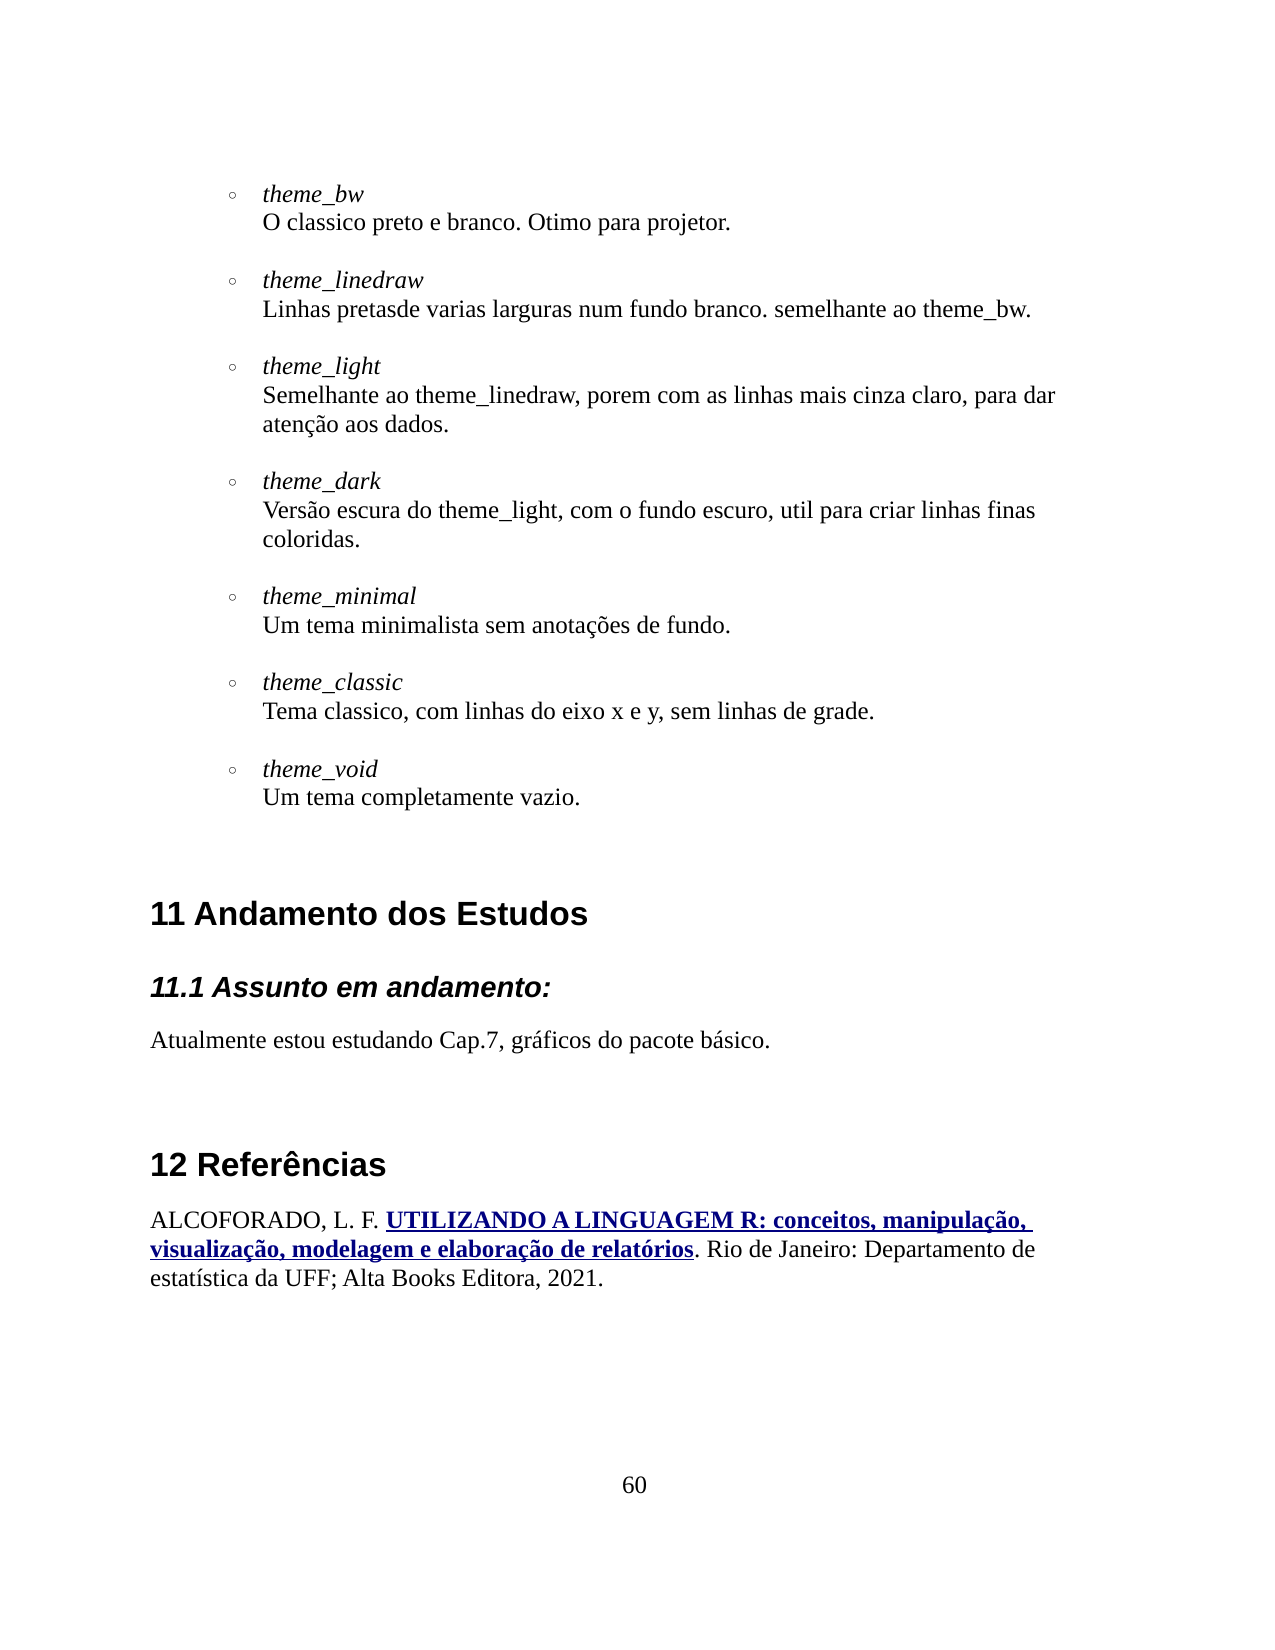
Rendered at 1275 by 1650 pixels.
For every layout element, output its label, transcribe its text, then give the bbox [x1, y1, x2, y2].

list theme_minimal Um tema minimalista sem anotações de fundo. [225, 581, 1125, 667]
subtitle 11 Andamento dos Estudos [150, 894, 1125, 932]
list theme_void Um tema completamente vazio. [225, 754, 1125, 840]
list theme_classic Tema classico, com linhas do eixo x e y, sem linhas de grade. [225, 667, 1125, 754]
text Atualmente estou estudando Cap.7, gráficos do pacote básico. [150, 1025, 1125, 1082]
list theme_light Semelhante ao theme_linedraw, porem com as linhas mais cinza claro, para dar atenção aos dados. [225, 351, 1125, 466]
list theme_bw O classico preto e branco. Otimo para projetor. [225, 179, 1125, 265]
subtitle 12 Referências [150, 1145, 1125, 1184]
list theme_dark Versão escura do theme_light, com o fundo escuro, util para criar linhas finas coloridas. [225, 466, 1125, 581]
subtitle 11.1 Assunto em andamento: [150, 970, 1125, 1003]
list [225, 150, 1125, 179]
text ALCOFORADO, L. F. UTILIZANDO A LINGUAGEM R: conceitos, manipulação, visualização, modelagem e elaboração de relatórios. Rio de Janeiro: Departamento de estatística da UFF; Alta Books Editora, 2021. [150, 1205, 1125, 1291]
list theme_linedraw Linhas pretasde varias larguras num fundo branco. semelhante ao theme_bw. [225, 265, 1125, 351]
